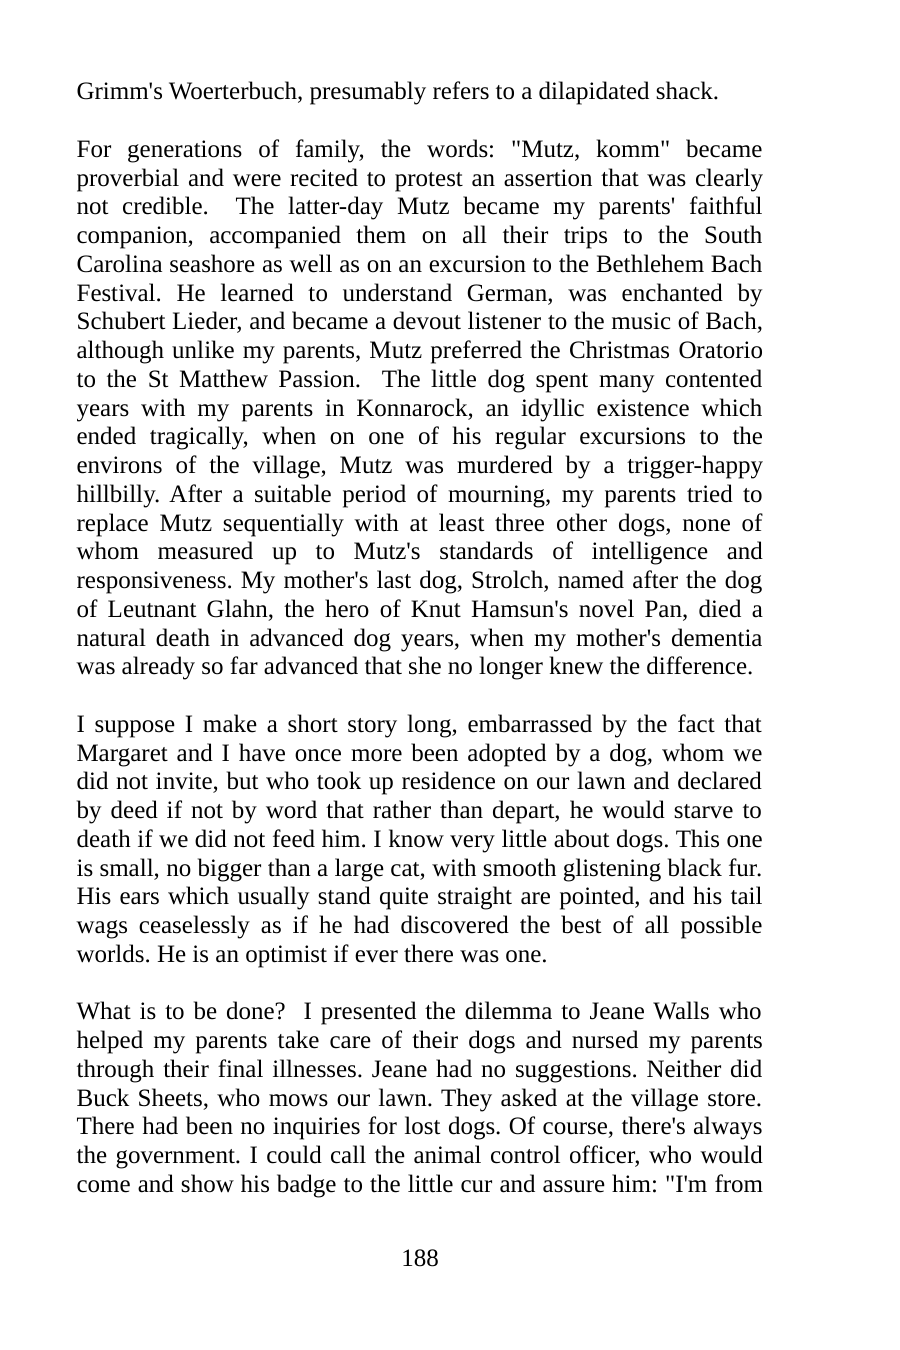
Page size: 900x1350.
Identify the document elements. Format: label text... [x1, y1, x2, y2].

text I suppose I make a short story long, embarrassed by the fact that Margaret and I have once more been adopted by a dog, whom we did not invite, but who took up residence on our lawn and declared by deed if not by word that rather than depart, he would starve to death if we did not feed him. I know very little about dogs. This one is small, no bigger than a large cat, with smooth glistening black fur. His ears which usually stand quite straight are pointed, and his tail wags ceaselessly as if he had discovered the best of all possible worlds. He is an optimist if ever there was one. [76, 709, 763, 968]
text For generations of family, the words: "Mutz, komm" became proverbial and were recited to protest an assertion that was clearly not credible. The latter-day Mutz became my parents' faithful companion, accompanied them on all their trips to the South Carolina seashore as well as on an excursion to the Bethlehem Bach Festival. He learned to understand German, was enchanted by Schubert Lieder, and became a devout listener to the music of Bach, although unlike my parents, Mutz preferred the Christmas Oratorio to the St Matthew Passion. The little dog spent many contented years with my parents in Konnarock, an idyllic existence which ended tragically, when on one of his regular excursions to the environs of the village, Mutz was murdered by a trigger-happy hillbilly. After a suitable period of mourning, my parents tried to replace Mutz sequentially with at least three other dogs, none of whom measured up to Mutz's standards of intelligence and responsiveness. My mother's last dog, Strolch, named after the dog of Leutnant Glahn, the hero of Knut Hamsun's novel Pan, died a natural death in advanced dog years, when my mother's dementia was already so far advanced that she no longer knew the difference. [76, 134, 763, 680]
text What is to be done? I presented the dilemma to Jeane Walls who helped my parents take care of their dogs and nursed my parents through their final illnesses. Jeane had no suggestions. Neither did Buck Sheets, who mows our lawn. They asked at the village store. There had been no inquiries for lost dogs. Of course, there's always the government. I could call the animal control officer, who would come and show his badge to the little cur and assure him: "I'm from [76, 996, 763, 1198]
text Grimm's Woerterbuch, presumably refers to a dilapidated shack. [76, 76, 763, 105]
